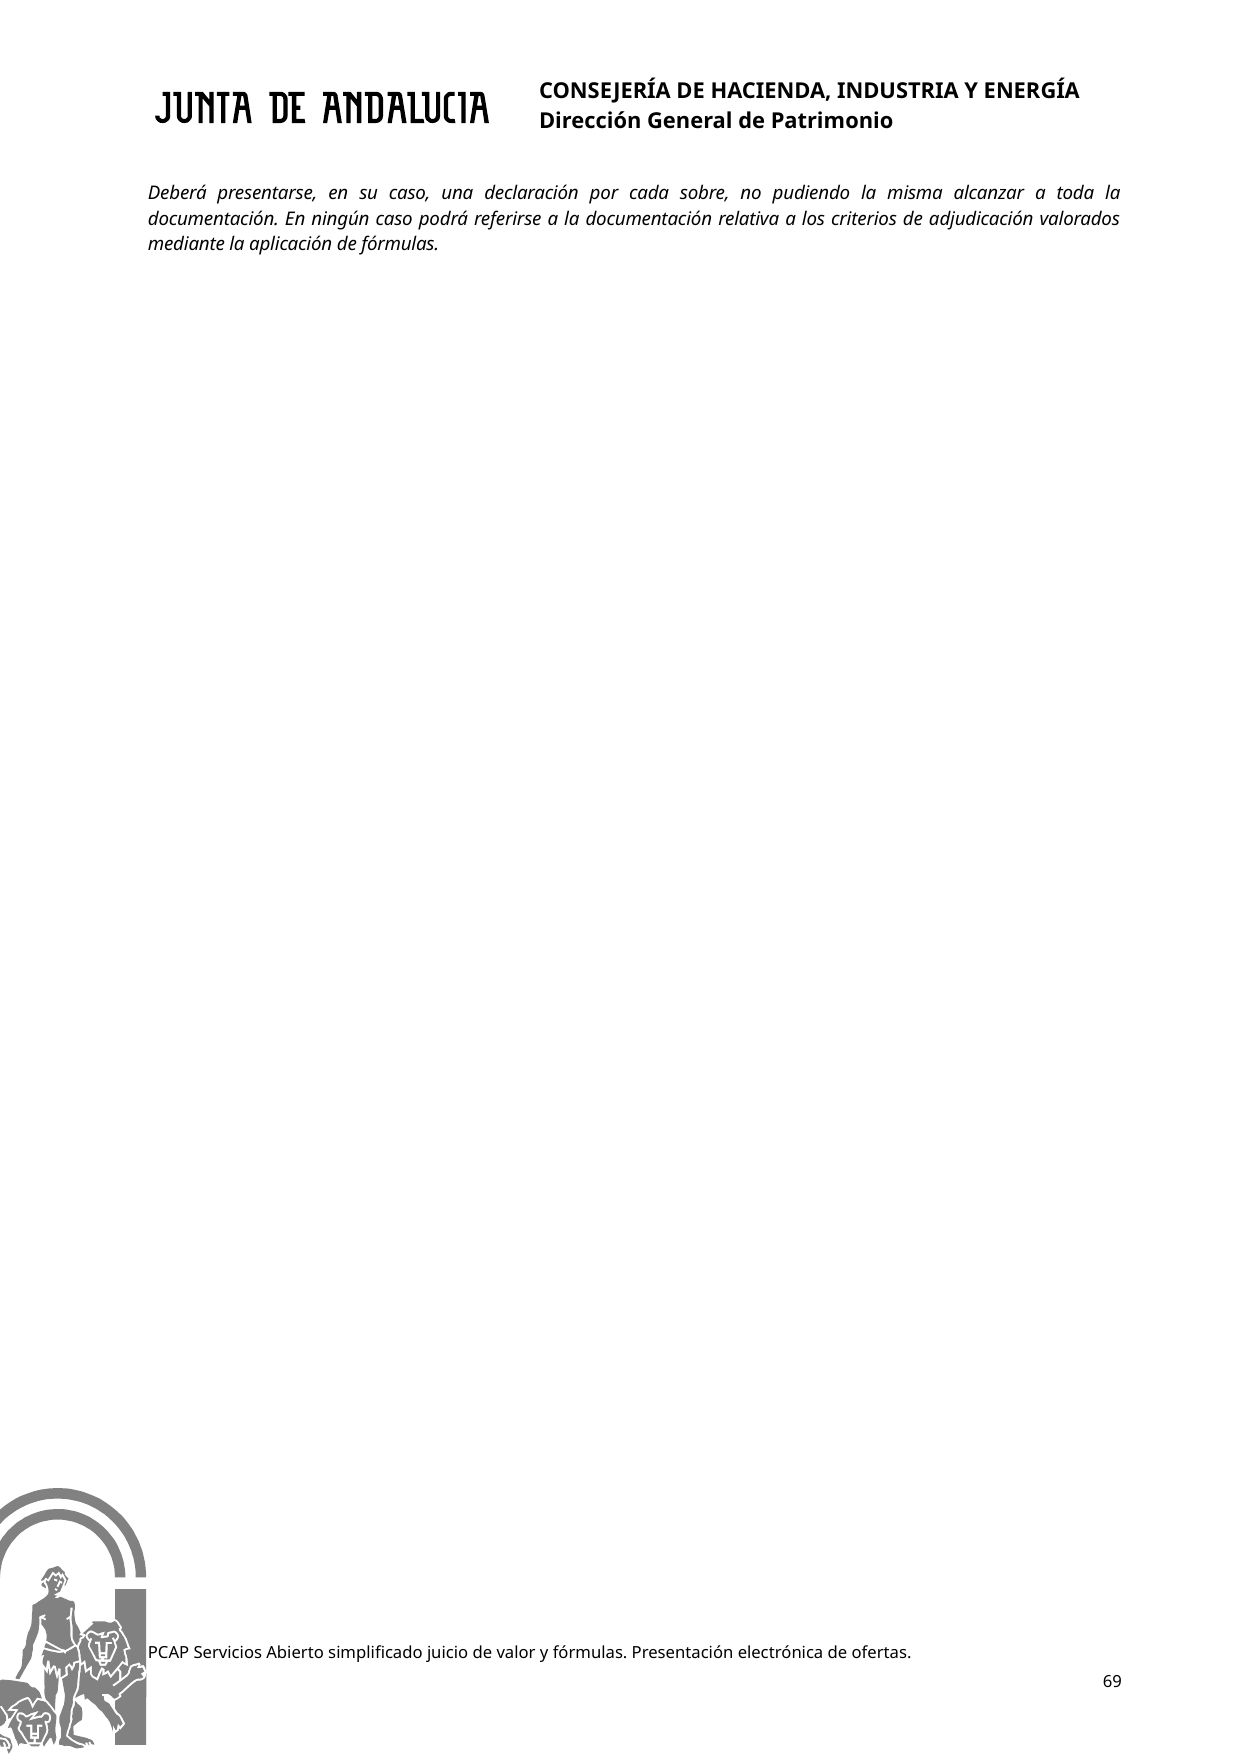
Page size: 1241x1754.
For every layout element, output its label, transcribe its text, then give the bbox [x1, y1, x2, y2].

text Deberá presentarse, en su caso, una declaración por cada sobre, no pudiendo la misma alcanzar a toda la documentación. En ningún caso podrá referirse a la documentación relativa a los criterios de adjudicación valorados mediante la aplicación de fórmulas. [148, 179, 1122, 256]
